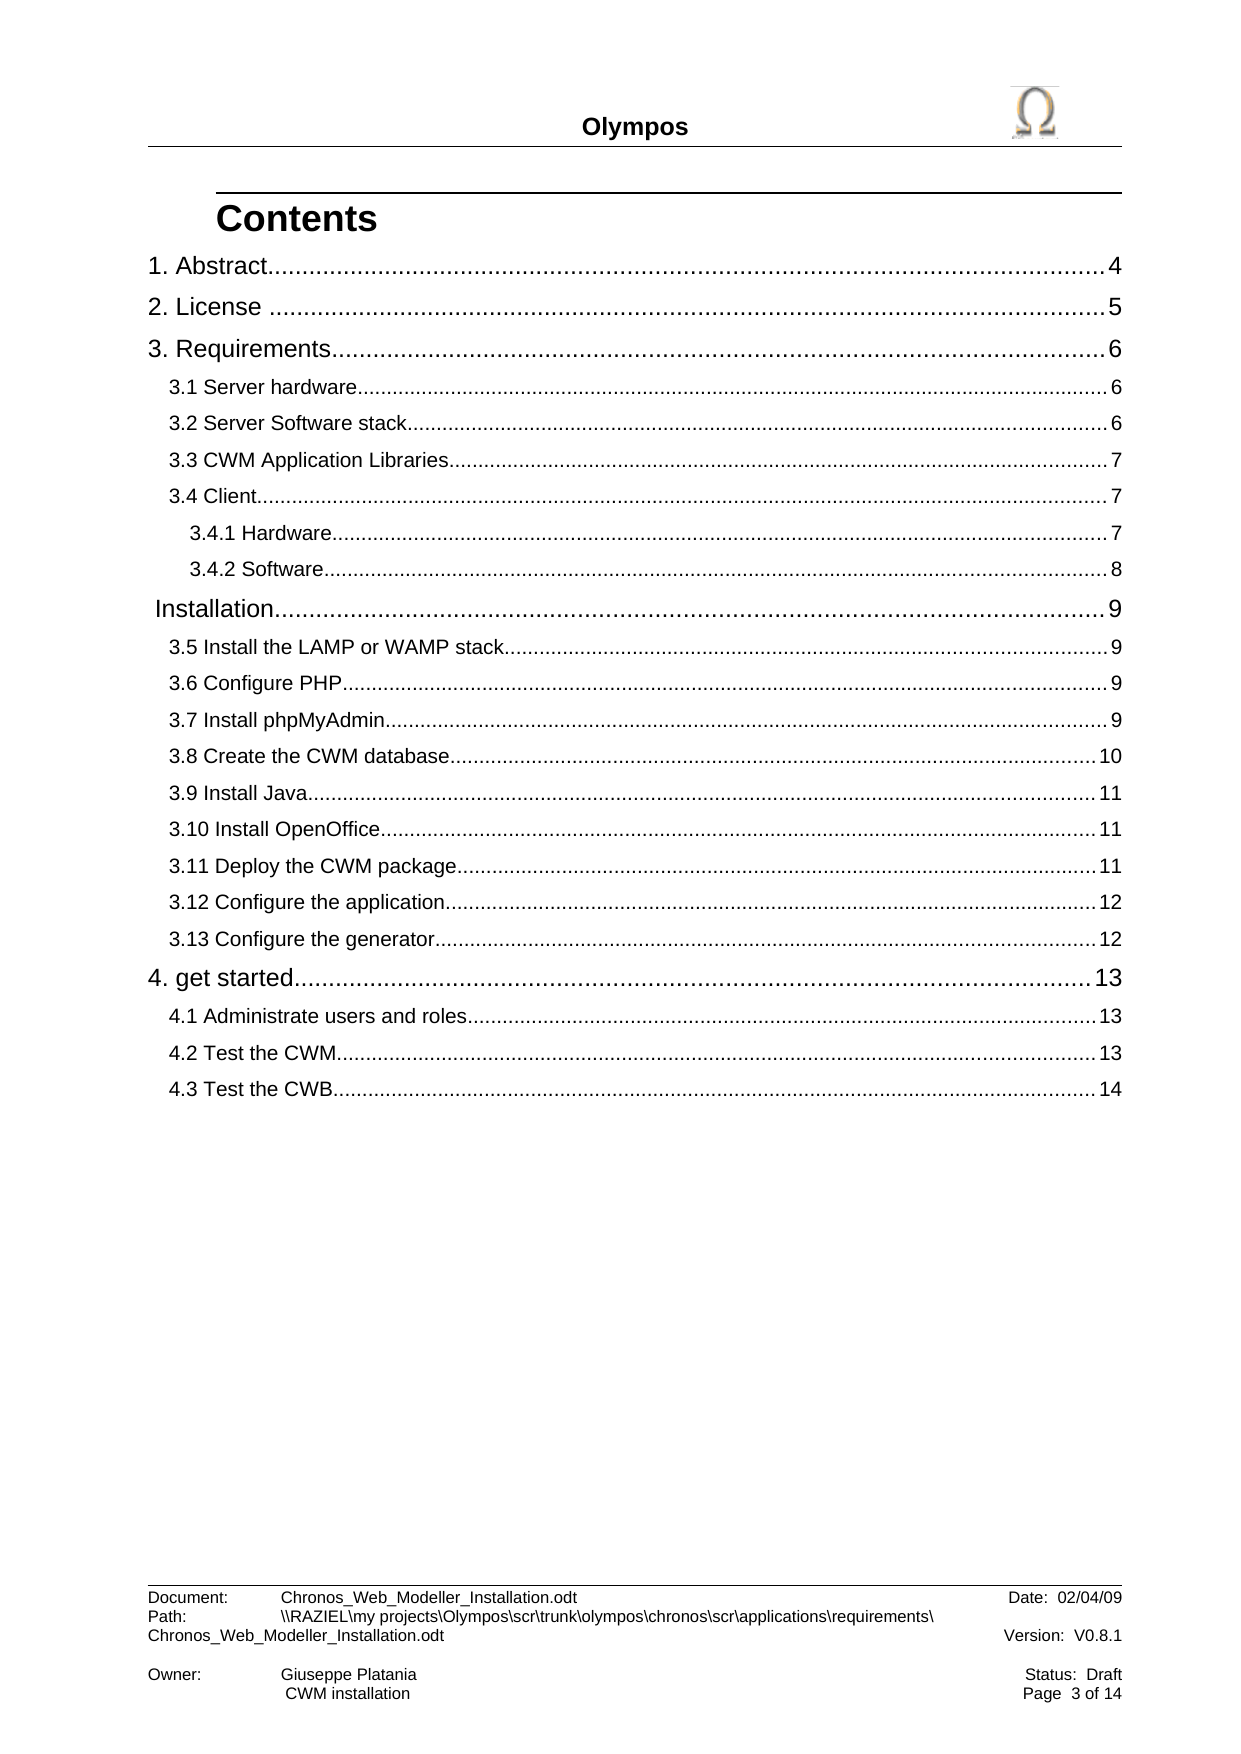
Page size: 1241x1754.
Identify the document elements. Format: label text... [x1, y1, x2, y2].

picture [1010, 85, 1060, 139]
text 1. Abstract 4 [148, 251, 1122, 280]
text 3.4.1 Hardware 7 [189, 521, 1122, 544]
text 3.3 CWM Application Libraries 7 [168, 448, 1122, 472]
text 3.10 Install OpenOffice 11 [168, 817, 1122, 841]
text 3.8 Create the CWM database 10 [168, 744, 1122, 768]
text 3.4 Client 7 [168, 484, 1122, 508]
text 3.12 Configure the application 12 [168, 890, 1122, 914]
text 3. Requirements 6 [148, 333, 1122, 362]
text 3.11 Deploy the CWM package 11 [168, 853, 1122, 877]
text 3.13 Configure the generator 12 [168, 926, 1122, 950]
text 3.7 Install phpMyAdmin 9 [168, 708, 1122, 732]
text 3.4.2 Software 8 [189, 557, 1122, 581]
text 3.9 Install Java 11 [168, 781, 1122, 804]
text 3.2 Server Software stack 6 [168, 411, 1122, 435]
text 4.2 Test the CWM 13 [168, 1041, 1122, 1064]
text 3.6 Configure PHP 9 [168, 671, 1122, 695]
text 3.5 Install the LAMP or WAMP stack 9 [168, 635, 1122, 659]
text 3.1 Server hardware 6 [168, 375, 1122, 399]
text Installation 9 [148, 593, 1122, 622]
text 4. get started 13 [148, 963, 1122, 992]
text 4.3 Test the CWB 14 [168, 1077, 1122, 1101]
text 4.1 Administrate users and roles 13 [168, 1004, 1122, 1028]
text 2. License 5 [148, 292, 1122, 321]
subtitle Contents [216, 194, 1122, 239]
